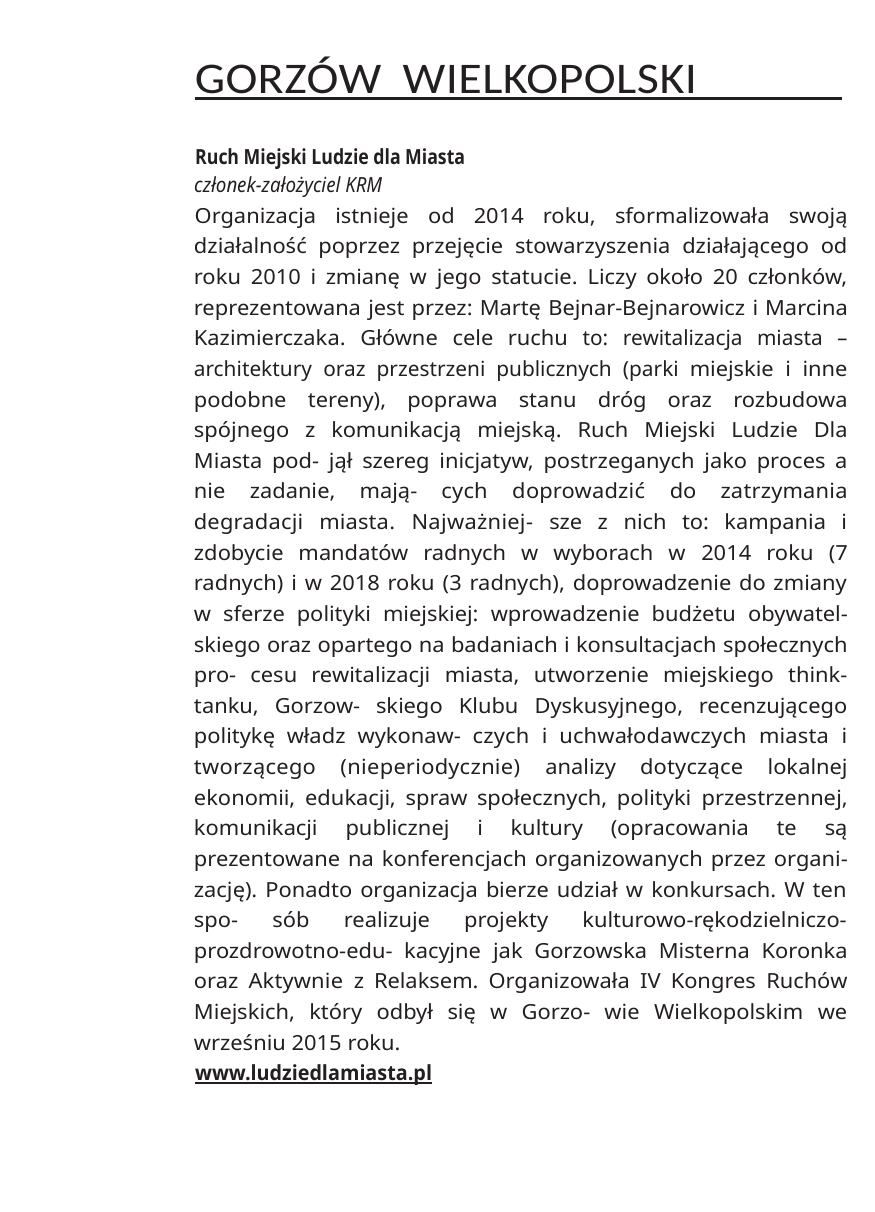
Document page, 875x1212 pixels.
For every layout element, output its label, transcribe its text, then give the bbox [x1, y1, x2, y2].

text Organizacja istnieje od 2014 roku, sformalizowała swoją działalność poprzez przejęcie stowarzyszenia działającego od roku 2010 i zmianę w jego statucie. Liczy około 20 członków, reprezentowana jest przez: Martę Bejnar-Bejnarowicz i Marcina Kazimierczaka. Główne cele ruchu to: rewitalizacja miasta – architektury oraz przestrzeni publicznych (parki miejskie i inne podobne tereny), poprawa stanu dróg oraz rozbudowa spójnego z komunikacją miejską. Ruch Miejski Ludzie Dla Miasta pod- jął szereg inicjatyw, postrzeganych jako proces a nie zadanie, mają- cych doprowadzić do zatrzymania degradacji miasta. Najważniej- sze z nich to: kampania i zdobycie mandatów radnych w wyborach w 2014 roku (7 radnych) i w 2018 roku (3 radnych), doprowadzenie do zmiany w sferze polityki miejskiej: wprowadzenie budżetu obywatel- skiego oraz opartego na badaniach i konsultacjach społecznych pro- cesu rewitalizacji miasta, utworzenie miejskiego think-tanku, Gorzow- skiego Klubu Dyskusyjnego, recenzującego politykę władz wykonaw- czych i uchwałodawczych miasta i tworzącego (nieperiodycznie) analizy dotyczące lokalnej ekonomii, edukacji, spraw społecznych, polityki przestrzennej, komunikacji publicznej i kultury (opracowania te są prezentowane na konferencjach organizowanych przez organi- zację). Ponadto organizacja bierze udział w konkursach. W ten spo- sób realizuje projekty kulturowo-rękodzielniczo-prozdrowotno-edu- kacyjne jak Gorzowska Misterna Koronka oraz Aktywnie z Relaksem. Organizowała IV Kongres Ruchów Miejskich, który odbył się w Gorzo- wie Wielkopolskim we wrześniu 2015 roku. [194, 201, 847, 1056]
subtitle Ruch Miejski Ludzie dla Miasta [195, 142, 859, 170]
text GORZÓW WIELKOPOLSKI [194, 51, 859, 105]
text członek-założyciel KRM [194, 170, 859, 199]
subtitle www.ludziedlamiasta.pl [195, 1058, 859, 1086]
